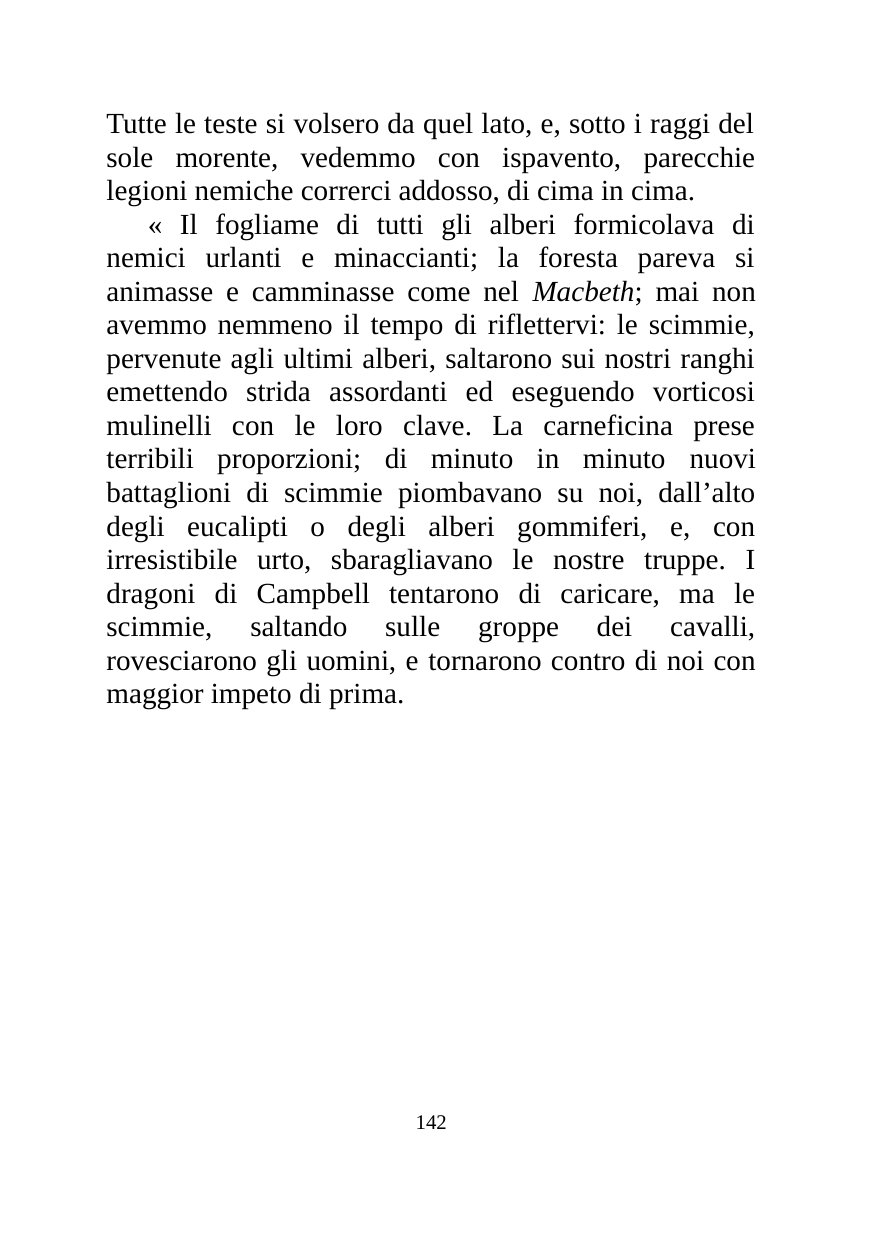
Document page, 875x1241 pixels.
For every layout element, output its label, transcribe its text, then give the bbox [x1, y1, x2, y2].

text Tutte le teste si volsero da quel lato, e, sotto i raggi del sole morente, vedemmo con ispavento, parecchie legioni nemiche correrci addosso, di cima in cima. [106, 106, 756, 207]
text « Il fogliame di tutti gli alberi formicolava di nemici urlanti e minaccianti; la foresta pareva si animasse e camminasse come nel Macbeth; mai non avemmo nemmeno il tempo di riflettervi: le scimmie, pervenute agli ultimi alberi, saltarono sui nostri ranghi emettendo strida assordanti ed eseguendo vorticosi mulinelli con le loro clave. La carneficina prese terribili proporzioni; di minuto in minuto nuovi battaglioni di scimmie piombavano su noi, dall’alto degli eucalipti o degli alberi gommiferi, e, con irresistibile urto, sbaragliavano le nostre truppe. I dragoni di Campbell tentarono di caricare, ma le scimmie, saltando sulle groppe dei cavalli, rovesciarono gli uomini, e tornarono contro di noi con maggior impeto di prima. [106, 207, 756, 710]
